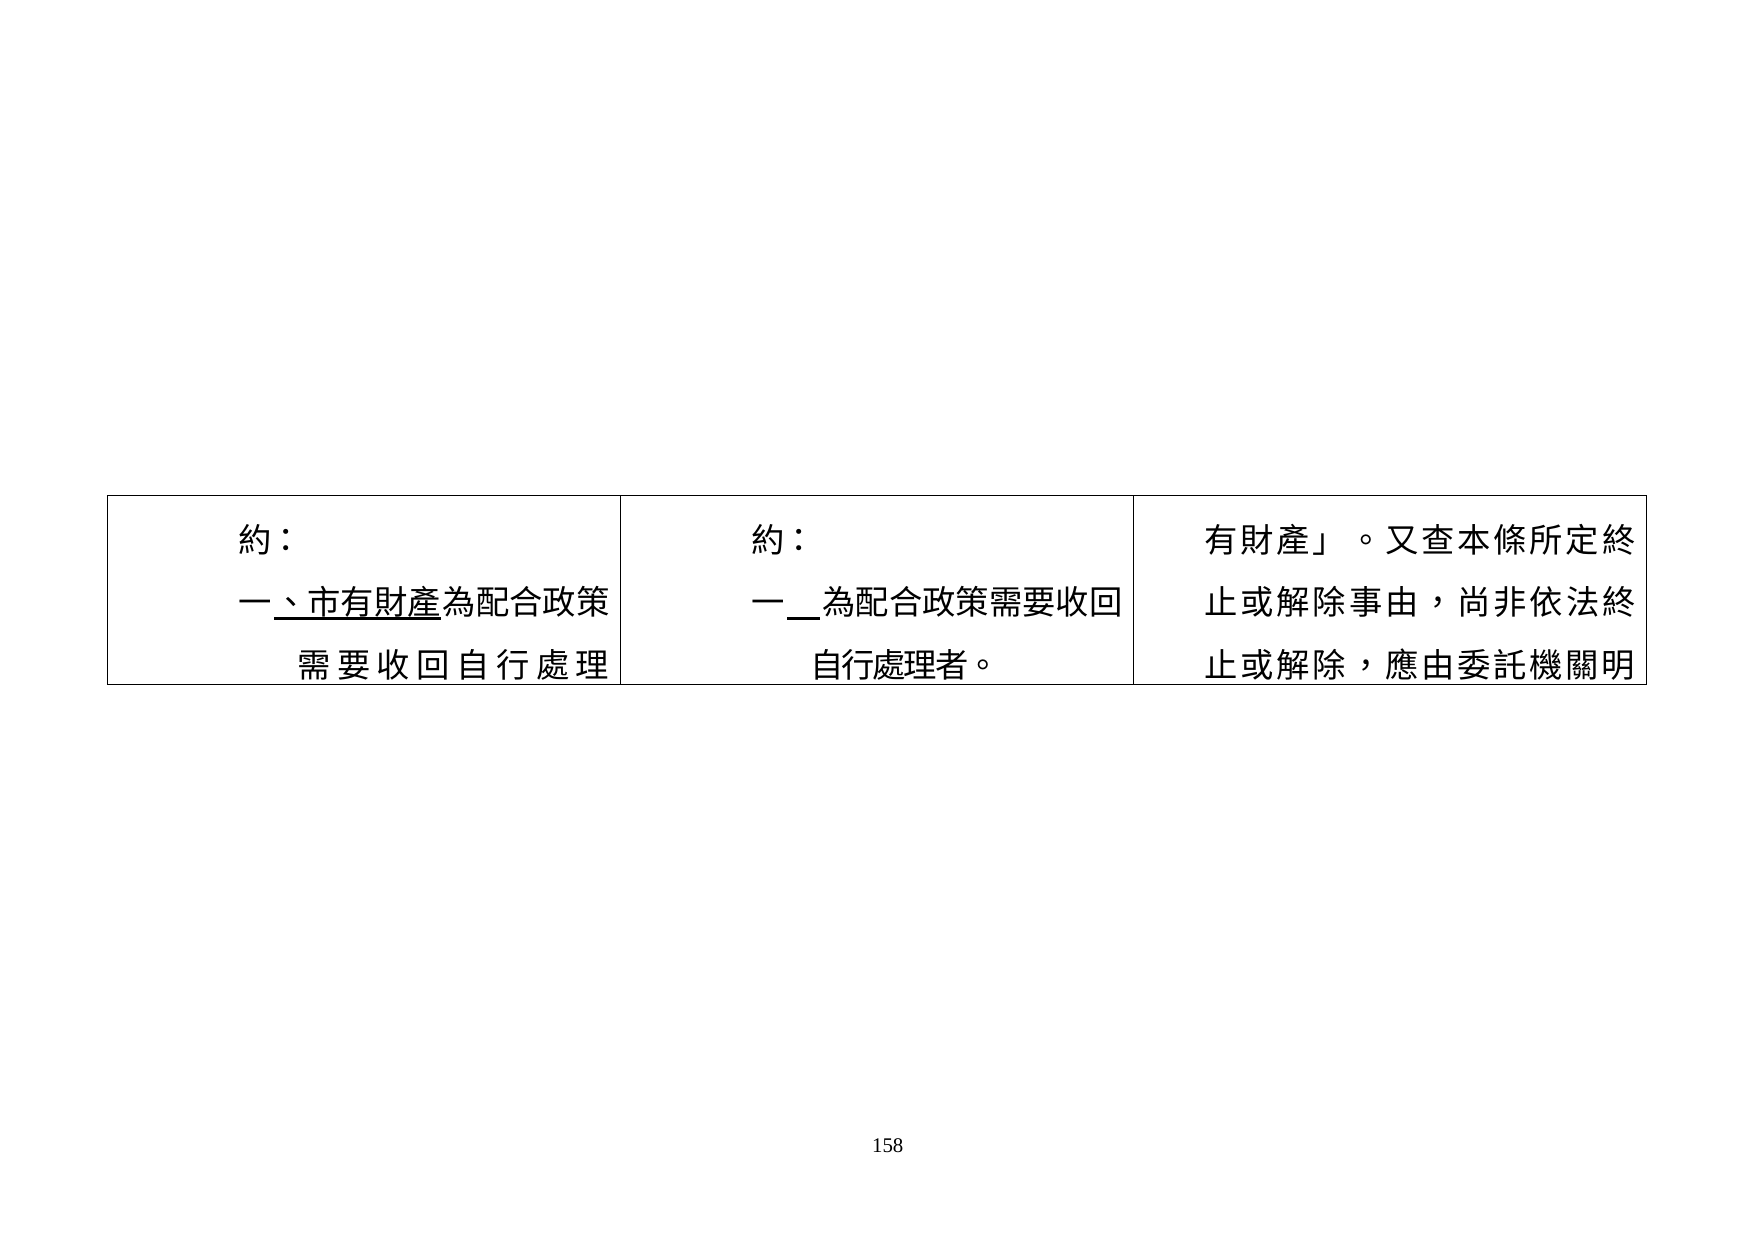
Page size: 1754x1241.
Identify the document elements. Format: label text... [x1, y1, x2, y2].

table_cell 約： 一、市有財產為配合政策需要收回自行處理 [108, 496, 620, 684]
table_cell 有財產」。又查本條所定終止或解除事由，尚非依法終止或解除，應由委託機關明 [1134, 496, 1646, 684]
table_cell 約： 一 為配合政策需要收回自行處理者。 [621, 496, 1133, 684]
